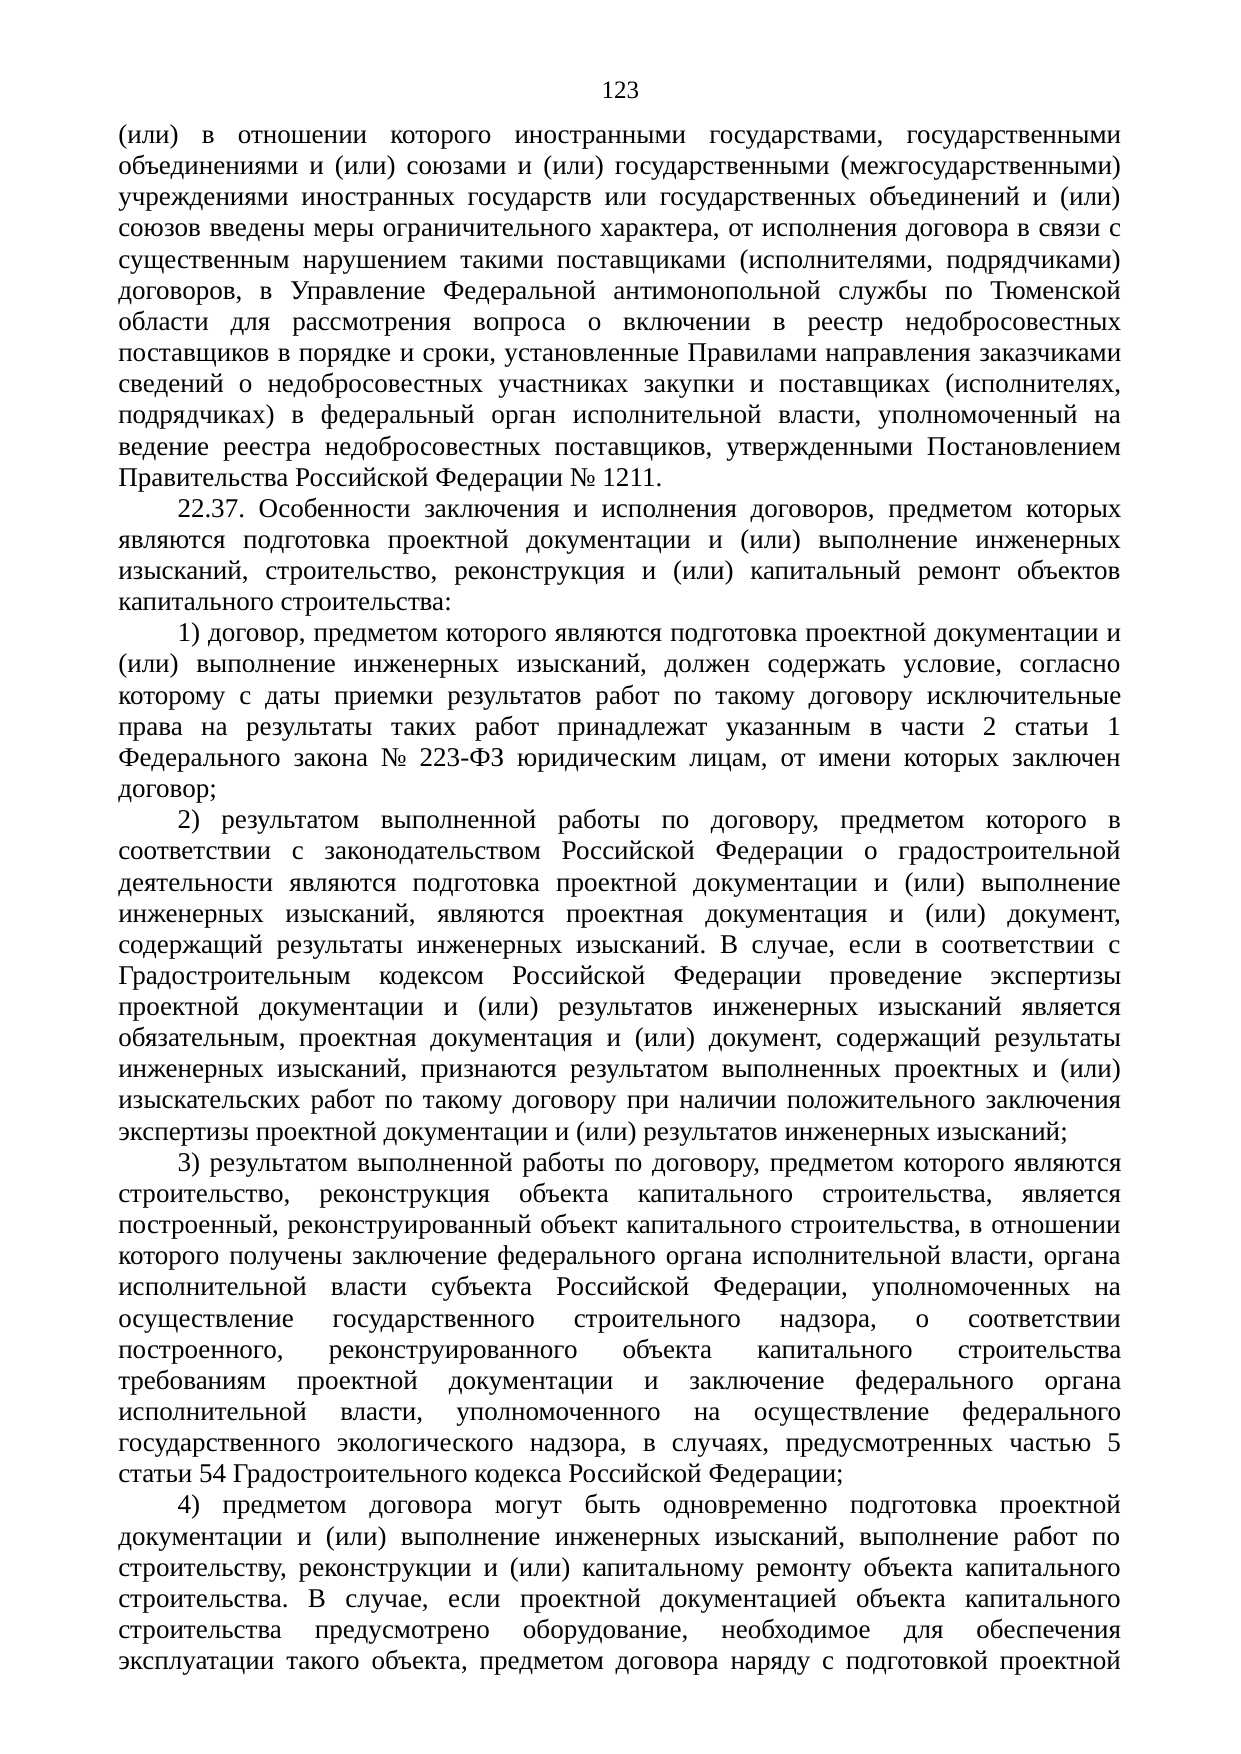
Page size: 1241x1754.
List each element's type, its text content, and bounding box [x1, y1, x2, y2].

text 22.37. Особенности заключения и исполнения договоров, предметом которых являются подготовка проектной документации и (или) выполнение инженерных изысканий, строительство, реконструкция и (или) капитальный ремонт объектов капитального строительства: [118, 492, 1122, 616]
text 3) результатом выполненной работы по договору, предметом которого являются строительство, реконструкция объекта капитального строительства, является построенный, реконструированный объект капитального строительства, в отношении которого получены заключение федерального органа исполнительной власти, органа исполнительной власти субъекта Российской Федерации, уполномоченных на осуществление государственного строительного надзора, о соответствии построенного, реконструированного объекта капитального строительства требованиям проектной документации и заключение федерального органа исполнительной власти, уполномоченного на осуществление федерального государственного экологического надзора, в случаях, предусмотренных частью 5 статьи 54 Градостроительного кодекса Российской Федерации; [118, 1146, 1122, 1488]
text 4) предметом договора могут быть одновременно подготовка проектной документации и (или) выполнение инженерных изысканий, выполнение работ по строительству, реконструкции и (или) капитальному ремонту объекта капитального строительства. В случае, если проектной документацией объекта капитального строительства предусмотрено оборудование, необходимое для обеспечения эксплуатации такого объекта, предметом договора наряду с подготовкой проектной [118, 1488, 1122, 1675]
text 2) результатом выполненной работы по договору, предметом которого в соответствии с законодательством Российской Федерации о градостроительной деятельности являются подготовка проектной документации и (или) выполнение инженерных изысканий, являются проектная документация и (или) документ, содержащий результаты инженерных изысканий. В случае, если в соответствии с Градостроительным кодексом Российской Федерации проведение экспертизы проектной документации и (или) результатов инженерных изысканий является обязательным, проектная документация и (или) документ, содержащий результаты инженерных изысканий, признаются результатом выполненных проектных и (или) изыскательских работ по такому договору при наличии положительного заключения экспертизы проектной документации и (или) результатов инженерных изысканий; [118, 803, 1122, 1146]
text (или) в отношении которого иностранными государствами, государственными объединениями и (или) союзами и (или) государственными (межгосударственными) учреждениями иностранных государств или государственных объединений и (или) союзов введены меры ограничительного характера, от исполнения договора в связи с существенным нарушением такими поставщиками (исполнителями, подрядчиками) договоров, в Управление Федеральной антимонопольной службы по Тюменской области для рассмотрения вопроса о включении в реестр недобросовестных поставщиков в порядке и сроки, установленные Правилами направления заказчиками сведений о недобросовестных участниках закупки и поставщиках (исполнителях, подрядчиках) в федеральный орган исполнительной власти, уполномоченный на ведение реестра недобросовестных поставщиков, утвержденными Постановлением Правительства Российской Федерации № 1211. [118, 118, 1122, 492]
text 1) договор, предметом которого являются подготовка проектной документации и (или) выполнение инженерных изысканий, должен содержать условие, согласно которому с даты приемки результатов работ по такому договору исключительные права на результаты таких работ принадлежат указанным в части 2 статьи 1 Федерального закона № 223-ФЗ юридическим лицам, от имени которых заключен договор; [118, 616, 1122, 803]
